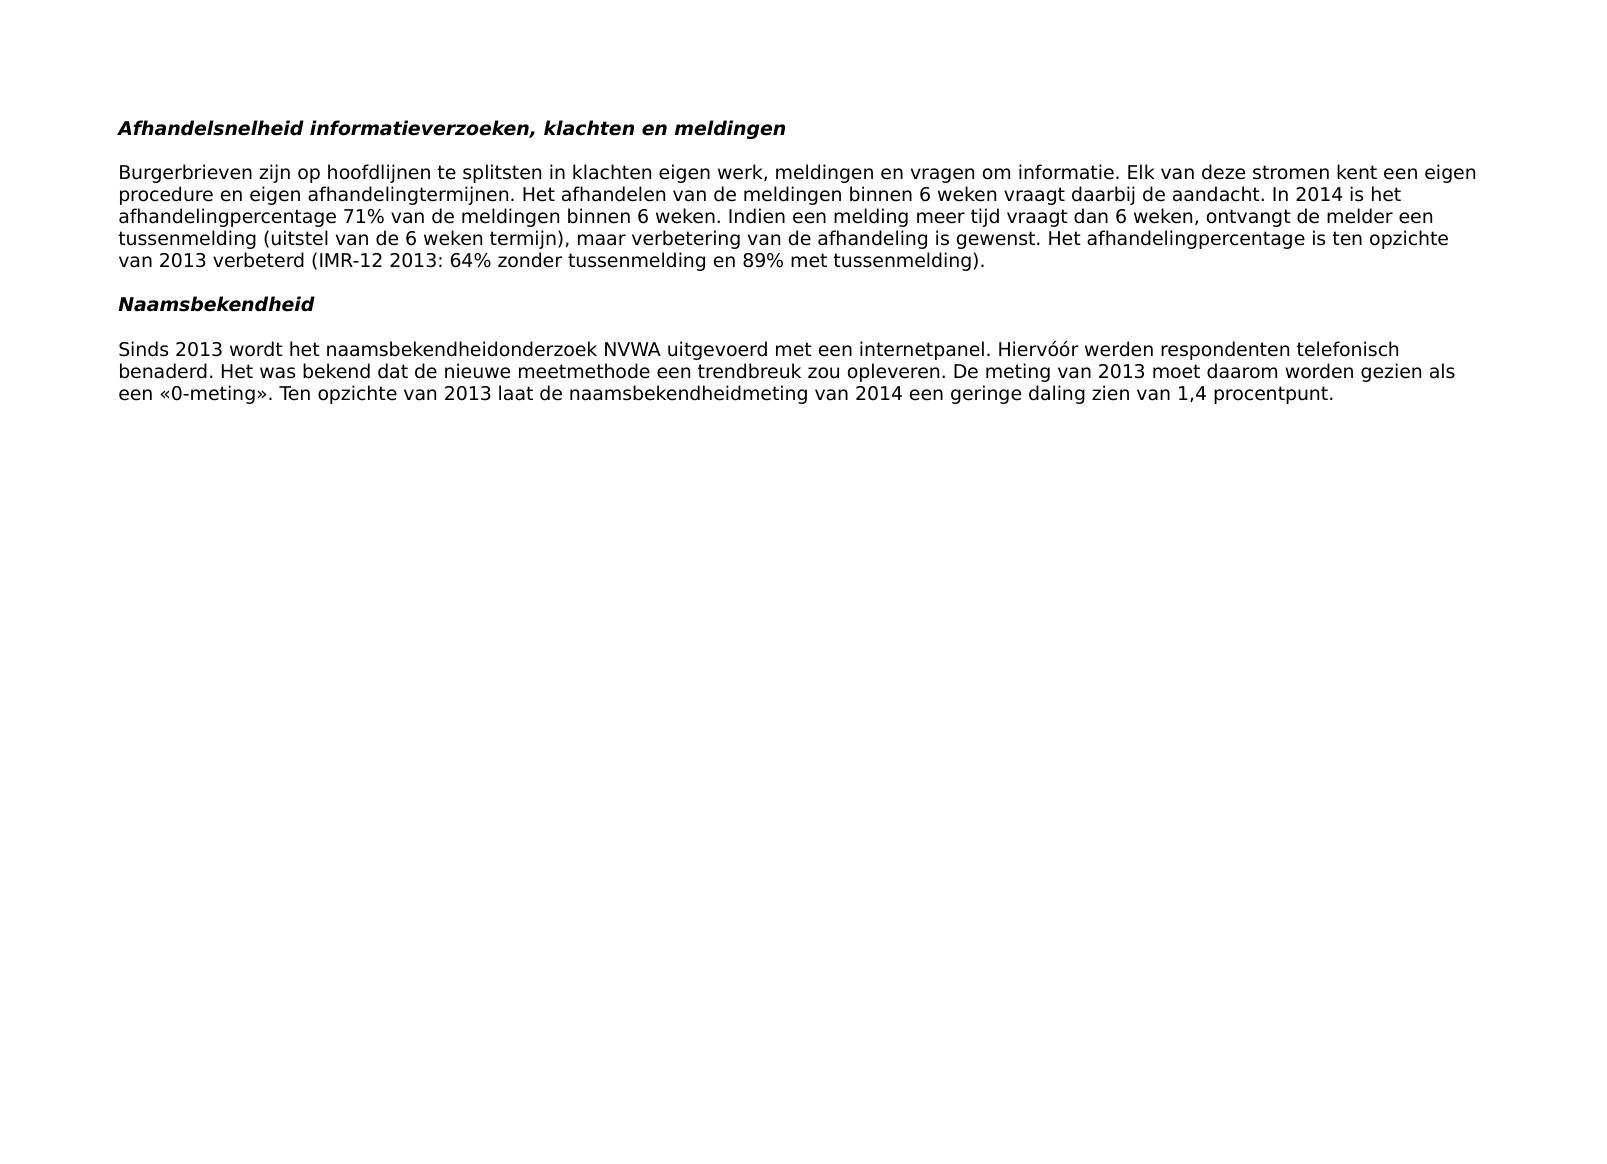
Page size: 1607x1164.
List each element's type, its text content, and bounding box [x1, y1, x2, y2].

text Burgerbrieven zijn op hoofdlijnen te splitsten in klachten eigen werk, meldingen en vragen om informatie. Elk van deze stromen kent een eigen procedure en eigen afhandelingtermijnen. Het afhandelen van de meldingen binnen 6 weken vraagt daarbij de aandacht. In 2014 is het afhandelingpercentage 71% van de meldingen binnen 6 weken. Indien een melding meer tijd vraagt dan 6 weken, ontvangt de melder een tussenmelding (uitstel van de 6 weken termijn), maar verbetering van de afhandeling is gewenst. Het afhandelingpercentage is ten opzichte van 2013 verbeterd (IMR-12 2013: 64% zonder tussenmelding en 89% met tussenmelding). [118, 162, 1488, 272]
subtitle Naamsbekendheid [118, 294, 1488, 316]
subtitle Afhandelsnelheid informatieverzoeken, klachten en meldingen [118, 118, 1488, 140]
text Sinds 2013 wordt het naamsbekendheidonderzoek NVWA uitgevoerd met een internetpanel. Hiervóór werden respondenten telefonisch benaderd. Het was bekend dat de nieuwe meetmethode een trendbreuk zou opleveren. De meting van 2013 moet daarom worden gezien als een «0-meting». Ten opzichte van 2013 laat de naamsbekendheidmeting van 2014 een geringe daling zien van 1,4 procentpunt. [118, 338, 1488, 404]
